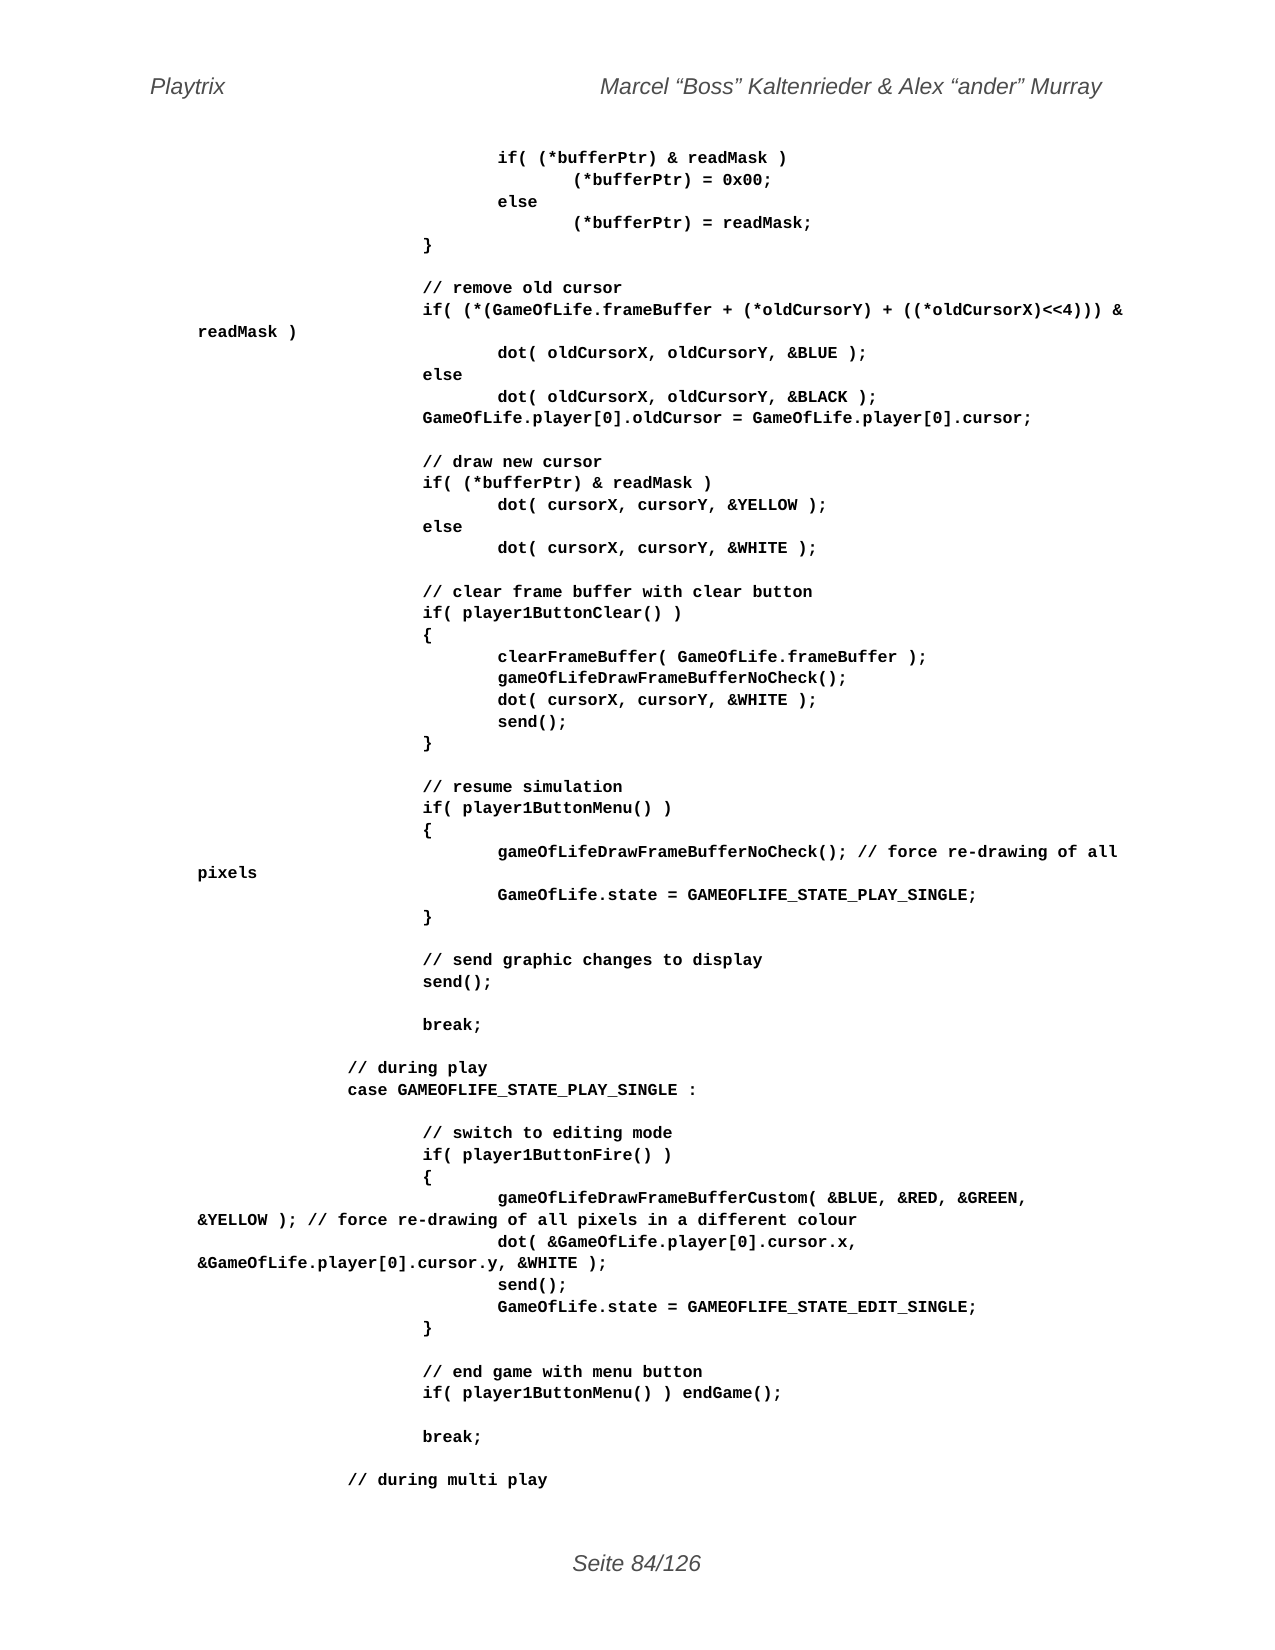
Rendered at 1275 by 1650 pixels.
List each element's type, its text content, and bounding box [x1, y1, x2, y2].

text if( (*bufferPtr) & readMask ) [197, 150, 1125, 169]
text dot( oldCursorX, oldCursorY, &BLACK ); [197, 388, 1125, 407]
text dot( cursorX, cursorY, &WHITE ); [197, 540, 1125, 559]
text } [197, 735, 1125, 754]
text GameOfLife.state = GAMEOFLIFE_STATE_PLAY_SINGLE; [197, 887, 1125, 906]
text if( (*(GameOfLife.frameBuffer + (*oldCursorY) + ((*oldCursorX)<<4))) & readMask ) [197, 302, 1125, 342]
text if( player1ButtonMenu() ) endGame(); [197, 1385, 1125, 1404]
text // clear frame buffer with clear button [197, 583, 1125, 602]
text { [197, 822, 1125, 841]
text gameOfLifeDrawFrameBufferNoCheck(); // force re-drawing of all pixels [197, 843, 1125, 884]
text // switch to editing mode [197, 1125, 1125, 1144]
text case GAMEOFLIFE_STATE_PLAY_SINGLE : [197, 1082, 1125, 1101]
text // send graphic changes to display [197, 952, 1125, 971]
text // end game with menu button [197, 1363, 1125, 1382]
text } [197, 908, 1125, 927]
text // resume simulation [197, 778, 1125, 797]
text // remove old cursor [197, 280, 1125, 299]
text gameOfLifeDrawFrameBufferNoCheck(); [197, 670, 1125, 689]
text gameOfLifeDrawFrameBufferCustom( &BLUE, &RED, &GREEN, &YELLOW ); // force re-drawing of all pixels in a different colour [197, 1190, 1125, 1231]
text dot( cursorX, cursorY, &YELLOW ); [197, 497, 1125, 516]
text GameOfLife.player[0].oldCursor = GameOfLife.player[0].cursor; [197, 410, 1125, 429]
text break; [197, 1428, 1125, 1447]
text if( (*bufferPtr) & readMask ) [197, 475, 1125, 494]
text // during multi play [197, 1472, 1125, 1491]
text } [197, 1320, 1125, 1339]
text clearFrameBuffer( GameOfLife.frameBuffer ); [197, 648, 1125, 667]
text dot( oldCursorX, oldCursorY, &BLUE ); [197, 345, 1125, 364]
text send(); [197, 973, 1125, 992]
text else [197, 518, 1125, 537]
text (*bufferPtr) = readMask; [197, 215, 1125, 234]
text GameOfLife.state = GAMEOFLIFE_STATE_EDIT_SINGLE; [197, 1298, 1125, 1317]
text else [197, 193, 1125, 212]
text if( player1ButtonFire() ) [197, 1147, 1125, 1166]
text // draw new cursor [197, 453, 1125, 472]
text send(); [197, 713, 1125, 732]
text } [197, 237, 1125, 256]
text dot( &GameOfLife.player[0].cursor.x, &GameOfLife.player[0].cursor.y, &WHITE ); [197, 1233, 1125, 1274]
text send(); [197, 1277, 1125, 1296]
text else [197, 367, 1125, 386]
text break; [197, 1017, 1125, 1036]
text dot( cursorX, cursorY, &WHITE ); [197, 692, 1125, 711]
text if( player1ButtonMenu() ) [197, 800, 1125, 819]
text if( player1ButtonClear() ) [197, 605, 1125, 624]
text // during play [197, 1060, 1125, 1079]
text { [197, 627, 1125, 646]
text (*bufferPtr) = 0x00; [197, 172, 1125, 191]
text { [197, 1168, 1125, 1187]
